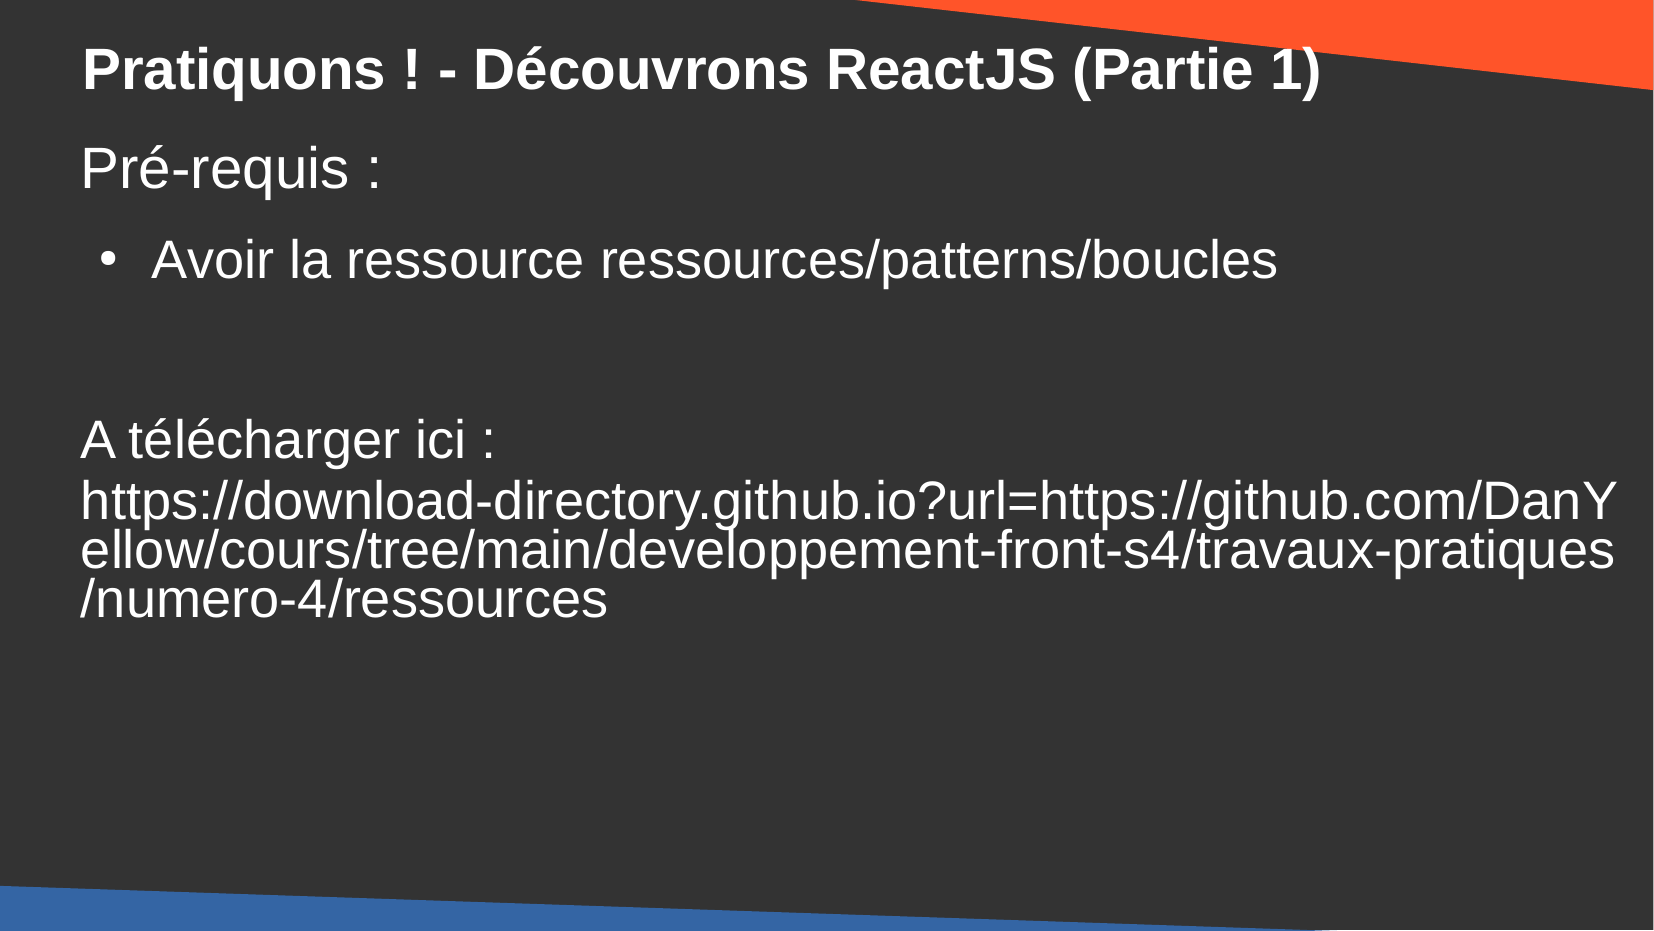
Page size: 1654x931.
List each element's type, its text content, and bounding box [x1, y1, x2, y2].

text_box [0, 885, 1337, 931]
title Pratiquons ! - Découvrons ReactJS (Partie 1) [82, 37, 1571, 114]
list Pré-requis : Avoir la ressource ressources/patterns/boucles A télécharger ici : https://download-directory.github.io?url=https://github.com/DanYellow/cours/tree/main/developpement-front-s4/travaux-pratiques/numero-4/ressources [80, 135, 1620, 721]
text_box [855, 0, 1654, 91]
